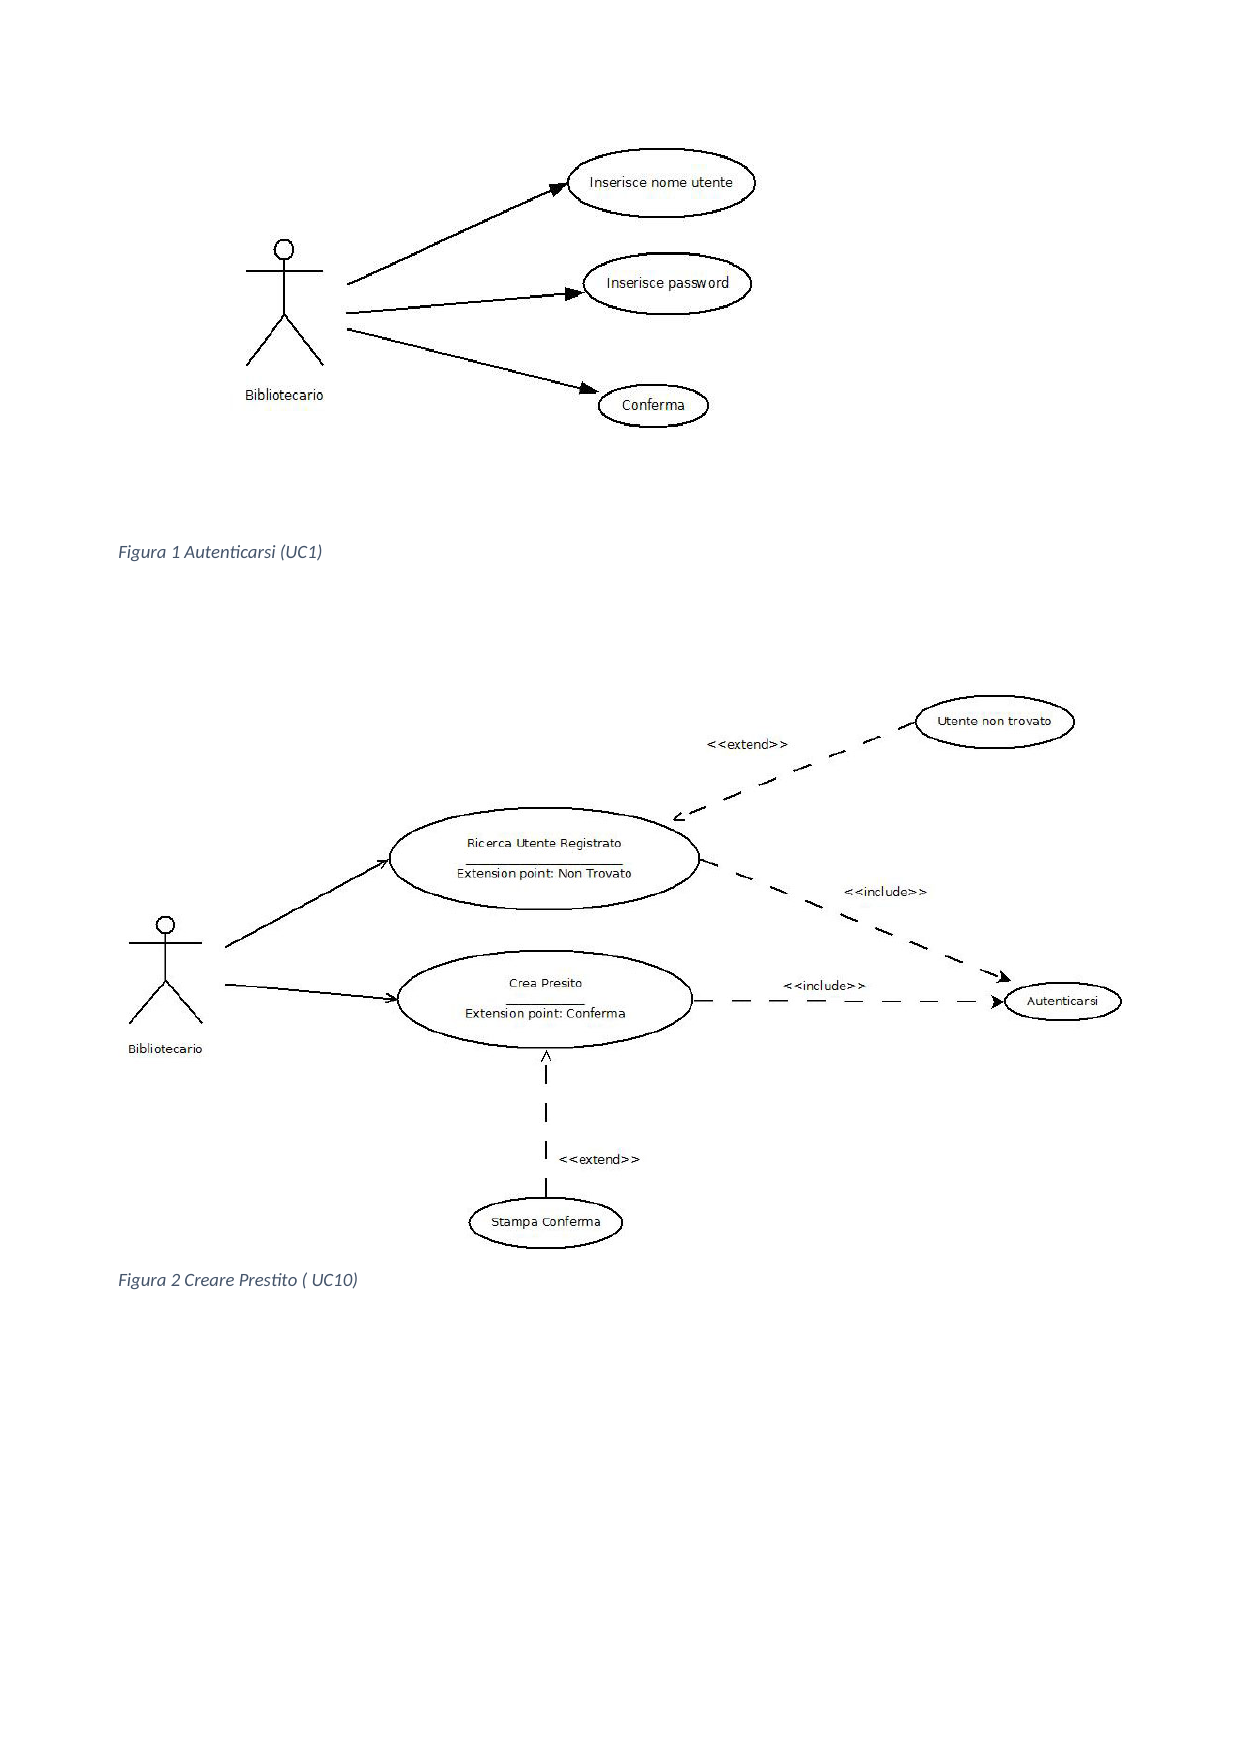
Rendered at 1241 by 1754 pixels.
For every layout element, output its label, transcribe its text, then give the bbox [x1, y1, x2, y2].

picture [118, 147, 1194, 522]
text Figura 1 Autenticarsi (UC1) [118, 540, 1122, 563]
text Figura 2 Creare Prestito ( UC10) [118, 1268, 1122, 1291]
picture [118, 583, 1123, 1250]
